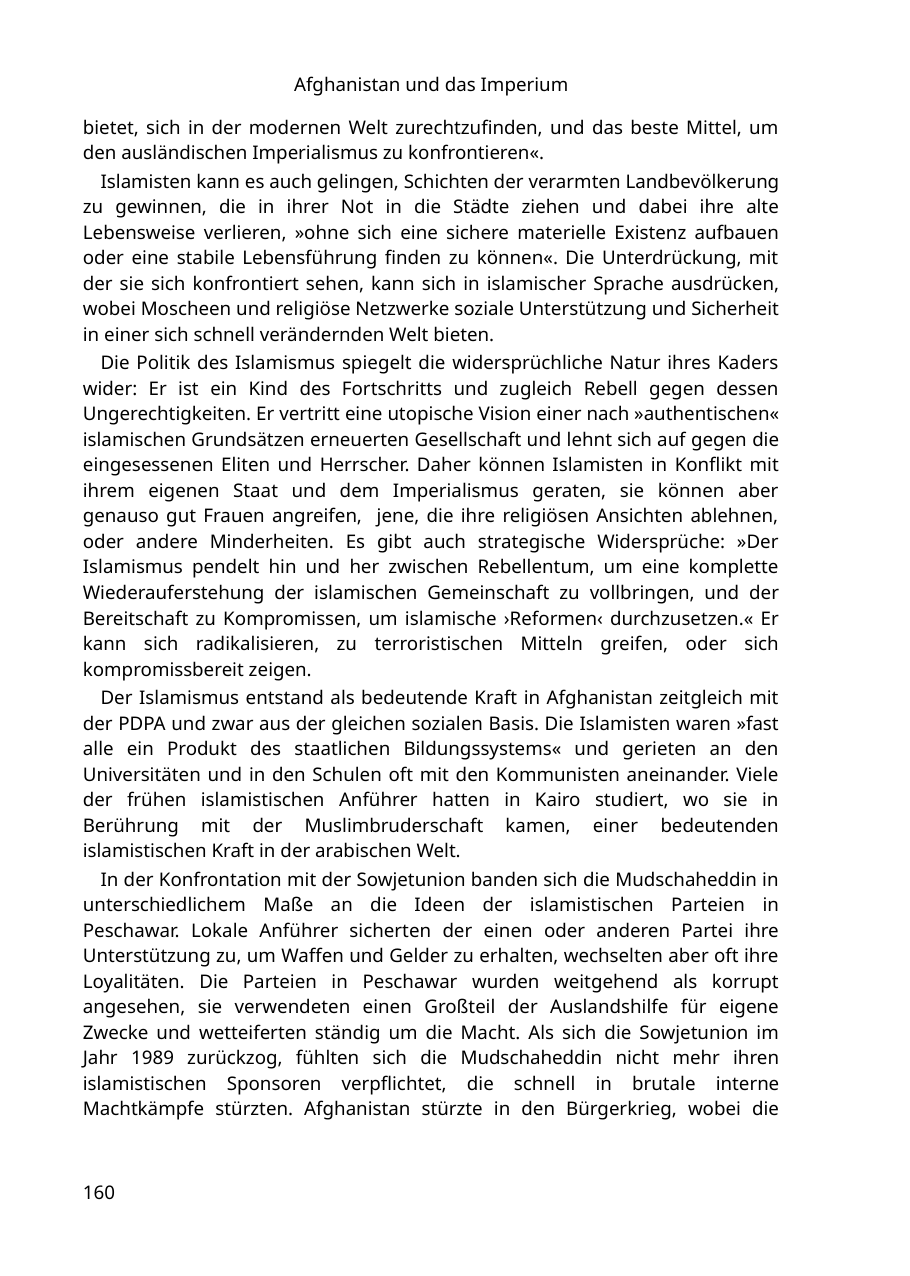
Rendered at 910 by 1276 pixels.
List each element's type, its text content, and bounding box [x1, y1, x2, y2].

text Die Politik des Islamismus spiegelt die widersprüchliche Natur ihres Kaders wider: Er ist ein Kind des Fortschritts und zugleich Rebell gegen dessen Ungerechtigkeiten. Er vertritt eine utopische Vision einer nach »authentischen« islamischen Grundsätzen erneuerten Gesellschaft und lehnt sich auf gegen die eingesessenen Eliten und Herrscher. Daher können Islamisten in Konflikt mit ihrem eigenen Staat und dem Imperialismus geraten, sie können aber genauso gut Frauen angreifen, jene, die ihre religiösen Ansichten ablehnen, oder andere Minderheiten. Es gibt auch strategische Widersprüche: »Der Islamismus pendelt hin und her zwischen Rebellentum, um eine komplette Wiederauferstehung der islamischen Gemeinschaft zu vollbringen, und der Bereitschaft zu Kompromissen, um islamische ›Reformen‹ durchzusetzen.« Er kann sich radikalisieren, zu terroristischen Mitteln greifen, oder sich kompromissbereit zeigen. [83, 349, 779, 681]
text Der Islamismus entstand als bedeutende Kraft in Afghanistan zeitgleich mit der PDPA und zwar aus der gleichen sozialen Basis. Die Islamisten waren »fast alle ein Produkt des staatlichen Bildungssystems« und gerieten an den Universitäten und in den Schulen oft mit den Kommunisten aneinander. Viele der frühen islamistischen Anführer hatten in Kairo studiert, wo sie in Berührung mit der Muslimbruderschaft kamen, einer bedeutenden islamistischen Kraft in der arabischen Welt. [83, 684, 779, 863]
text bietet, sich in der modernen Welt zurechtzufinden, und das beste Mittel, um den ausländischen Imperialismus zu konfrontieren«. [83, 114, 779, 165]
text Islamisten kann es auch gelingen, Schichten der verarmten Landbevölkerung zu gewinnen, die in ihrer Not in die Städte ziehen und dabei ihre alte Lebensweise verlieren, »ohne sich eine sichere materielle Existenz aufbauen oder eine stabile Lebensführung finden zu können«. Die Unterdrückung, mit der sie sich konfrontiert sehen, kann sich in islamischer Sprache ausdrücken, wobei Moscheen und religiöse Netzwerke soziale Unterstützung und Sicherheit in einer sich schnell verändernden Welt bieten. [83, 168, 779, 347]
text In der Konfrontation mit der Sowjetunion banden sich die Mudschaheddin in unterschiedlichem Maße an die Ideen der islamistischen Parteien in Peschawar. Lokale Anführer sicherten der einen oder anderen Partei ihre Unterstützung zu, um Waffen und Gelder zu erhalten, wechselten aber oft ihre Loyalitäten. Die Parteien in Peschawar wurden weitgehend als korrupt angesehen, sie verwendeten einen Großteil der Auslandshilfe für eigene Zwecke und wetteiferten ständig um die Macht. Als sich die Sowjetunion im Jahr 1989 zurückzog, fühlten sich die Mudschaheddin nicht mehr ihren islamistischen Sponsoren verpflichtet, die schnell in brutale interne Machtkämpfe stürzten. Afghanistan stürzte in den Bürgerkrieg, wobei die [83, 866, 779, 1121]
